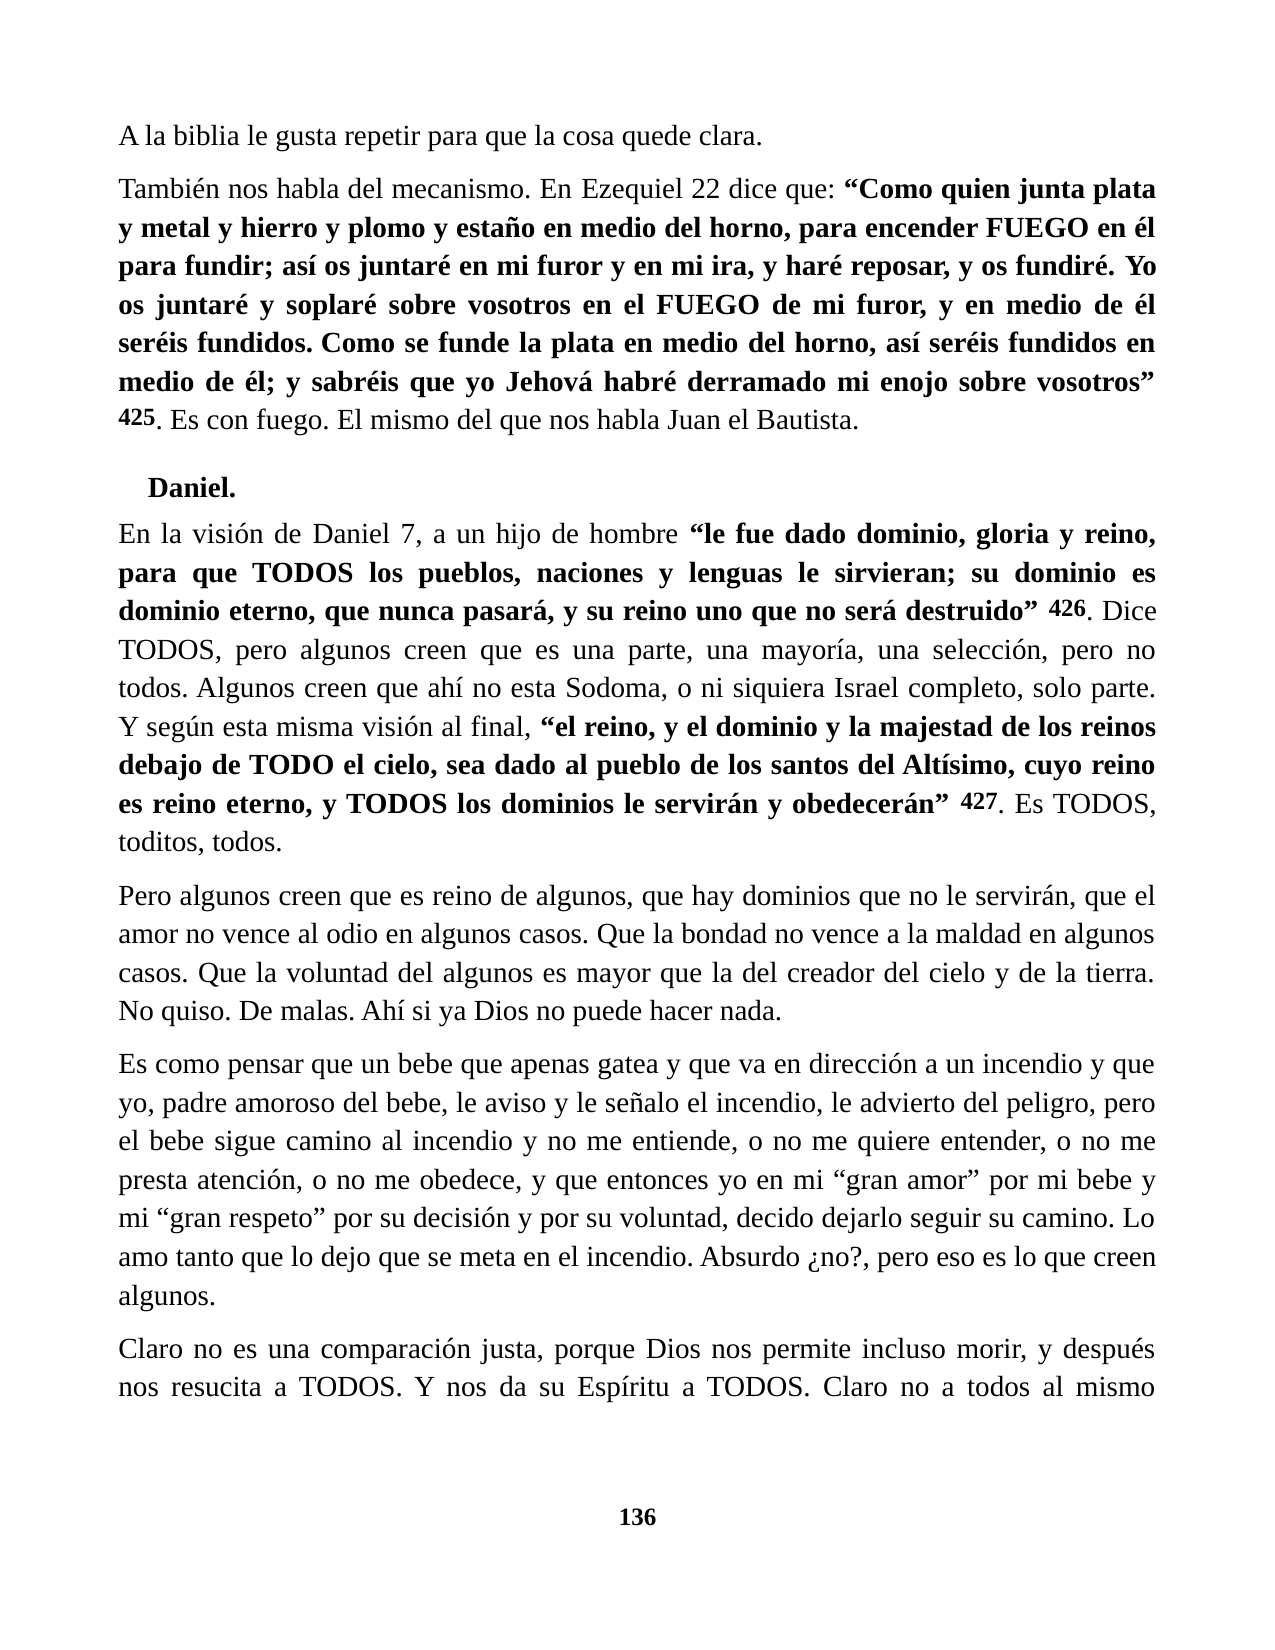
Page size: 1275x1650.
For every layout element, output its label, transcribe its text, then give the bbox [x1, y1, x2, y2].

text Es como pensar que un bebe que apenas gatea y que va en dirección a un incendio y que yo, padre amoroso del bebe, le aviso y le señalo el incendio, le advierto del peligro, pero el bebe sigue camino al incendio y no me entiende, o no me quiere entender, o no me presta atención, o no me obedece, y que entonces yo en mi “gran amor” por mi bebe y mi “gran respeto” por su decisión y por su voluntad, decido dejarlo seguir su camino. Lo amo tanto que lo dejo que se meta en el incendio. Absurdo ¿no?, pero eso es lo que creen algunos. [118, 1046, 1157, 1311]
subtitle Daniel. [148, 470, 1157, 504]
text Claro no es una comparación justa, porque Dios nos permite incluso morir, y después nos resucita a TODOS. Y nos da su Espíritu a TODOS. Claro no a todos al mismo [118, 1331, 1157, 1403]
text También nos habla del mecanismo. En Ezequiel 22 dice que: “Como quien junta plata y metal y hierro y plomo y estaño en medio del horno, para encender FUEGO en él para fundir; así os juntaré en mi furor y en mi ira, y haré reposar, y os fundiré. Yo os juntaré y soplaré sobre vosotros en el FUEGO de mi furor, y en medio de él seréis fundidos. Como se funde la plata en medio del horno, así seréis fundidos en medio de él; y sabréis que yo Jehová habré derramado mi enojo sobre vosotros” . Es con fuego. El mismo del que nos habla Juan el Bautista. [118, 171, 1157, 436]
text A la biblia le gusta repetir para que la cosa quede clara. [118, 118, 1157, 152]
text En la visión de Daniel 7, a un hijo de hombre “le fue dado dominio, gloria y reino, para que TODOS los pueblos, naciones y lenguas le sirvieran; su dominio es dominio eterno, que nunca pasará, y su reino uno que no será destruido” . Dice TODOS, pero algunos creen que es una parte, una mayoría, una selección, pero no todos. Algunos creen que ahí no esta Sodoma, o ni siquiera Israel completo, solo parte. Y según esta misma visión al final, “el reino, y el dominio y la majestad de los reinos debajo de TODO el cielo, sea dado al pueblo de los santos del Altísimo, cuyo reino es reino eterno, y TODOS los dominios le servirán y obedecerán” . Es TODOS, toditos, todos. [118, 516, 1157, 858]
text Pero algunos creen que es reino de algunos, que hay dominios que no le servirán, que el amor no vence al odio en algunos casos. Que la bondad no vence a la maldad en algunos casos. Que la voluntad del algunos es mayor que la del creador del cielo y de la tierra. No quiso. De malas. Ahí si ya Dios no puede hacer nada. [118, 878, 1157, 1027]
